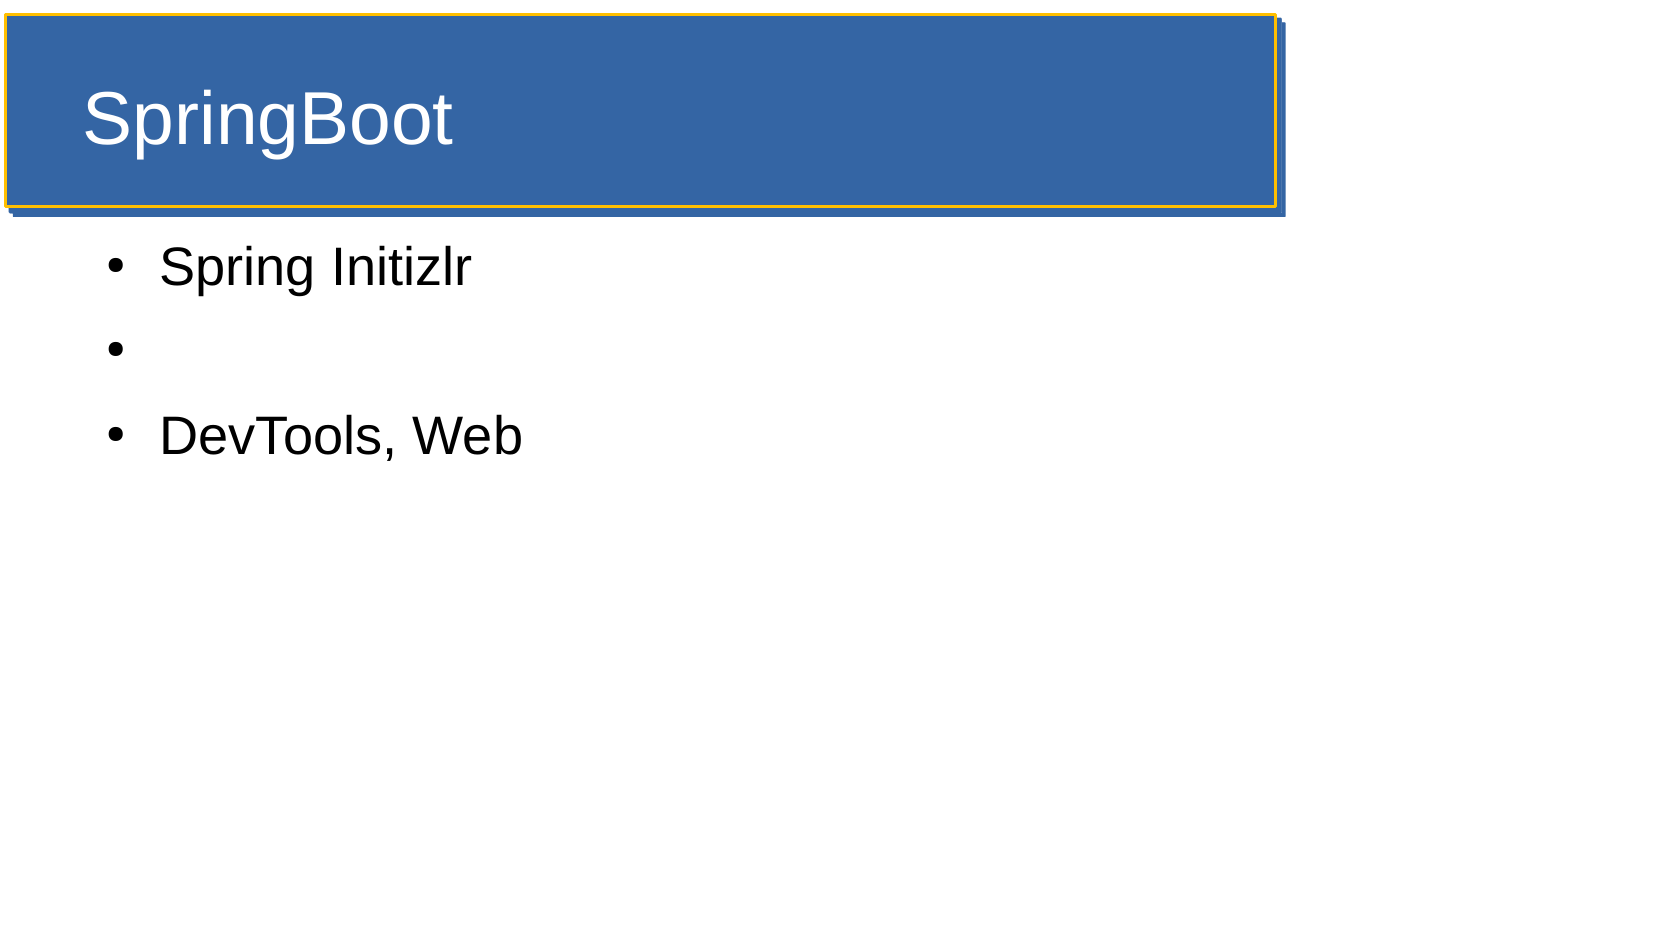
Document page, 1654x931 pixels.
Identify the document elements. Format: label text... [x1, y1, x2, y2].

title SpringBoot [82, 44, 1235, 192]
list Spring Initizlr DevTools, Web [88, 236, 1565, 798]
